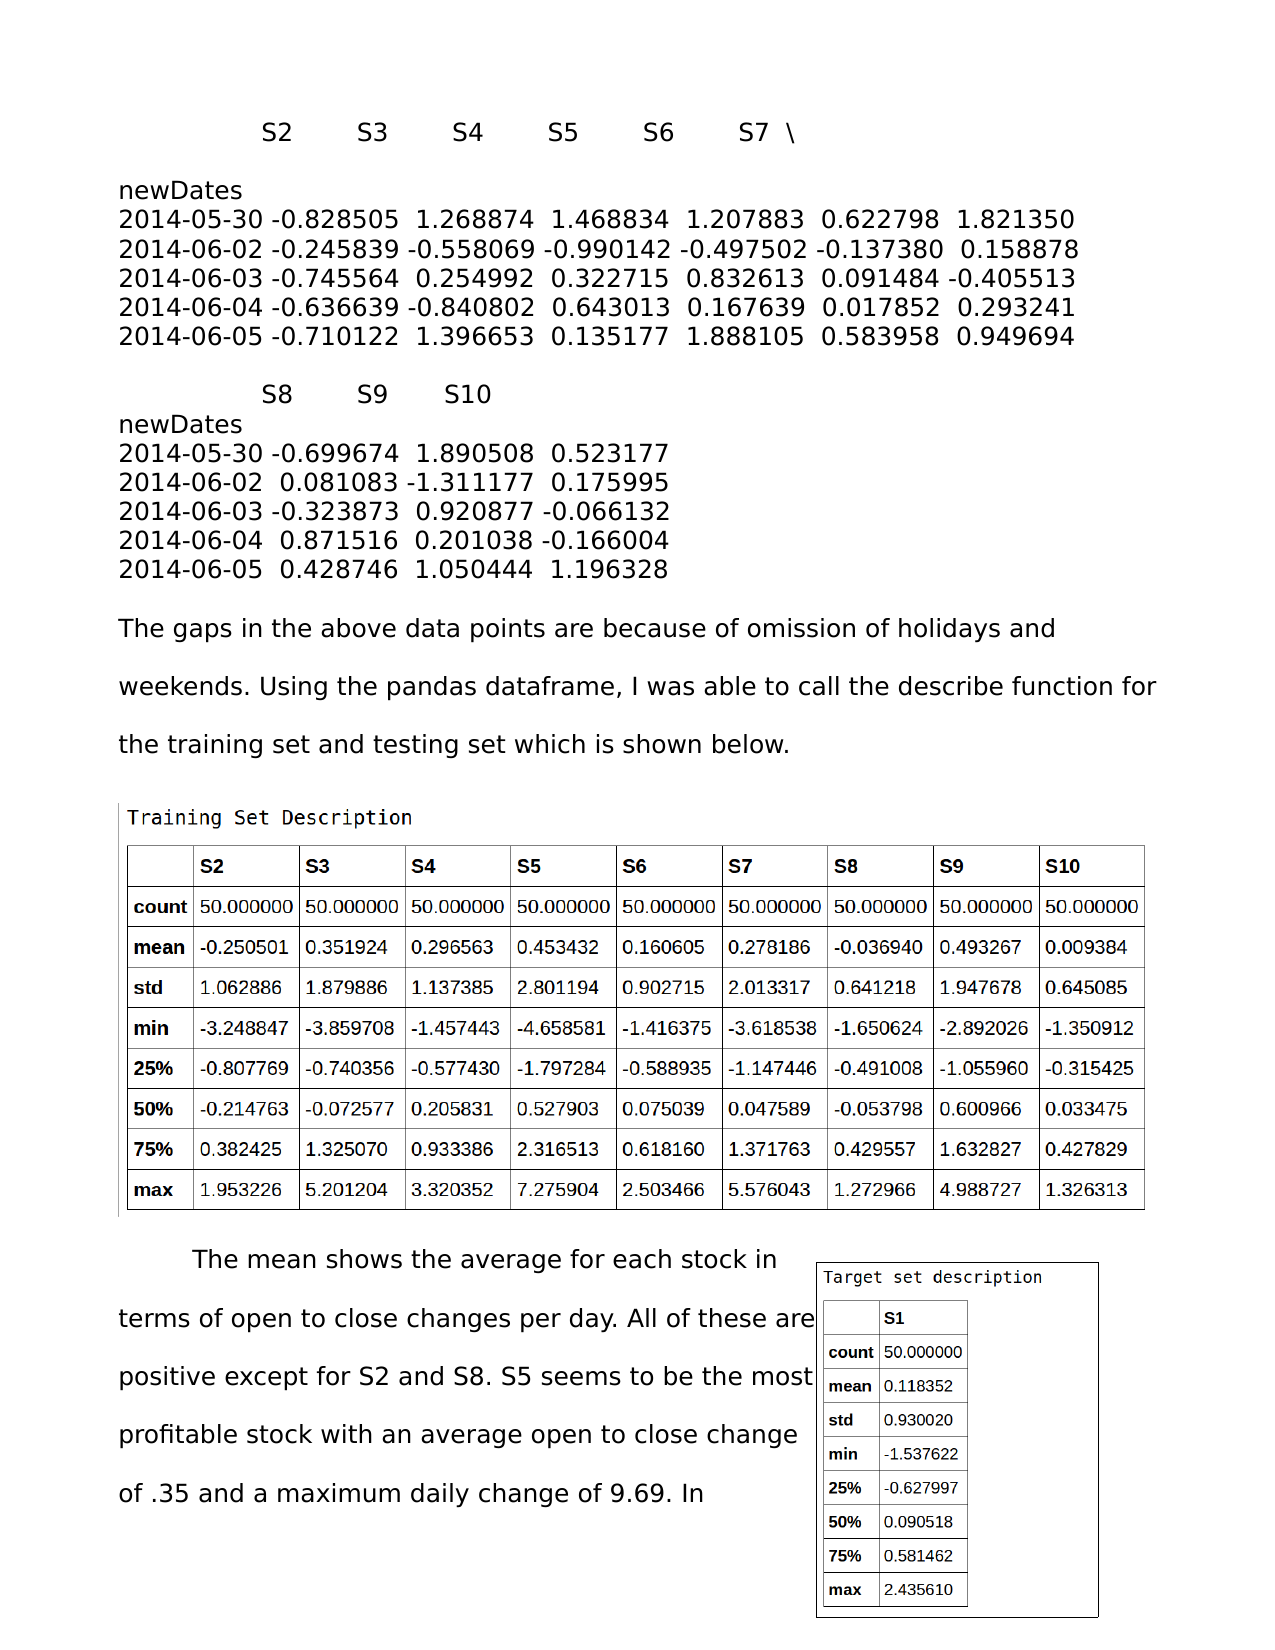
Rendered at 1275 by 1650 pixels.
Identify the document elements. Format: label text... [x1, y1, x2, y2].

text S2 S3 S4 S5 S6 S7 \ [118, 118, 1157, 147]
text 2014-06-05 0.428746 1.050444 1.196328 [118, 556, 1157, 585]
text S8 S9 S10 [118, 381, 1157, 410]
text 2014-06-03 -0.745564 0.254992 0.322715 0.832613 0.091484 -0.405513 [118, 264, 1157, 293]
text newDates [118, 410, 1157, 439]
text 2014-06-04 -0.636639 -0.840802 0.643013 0.167639 0.017852 0.293241 [118, 293, 1157, 322]
text 2014-06-05 -0.710122 1.396653 0.135177 1.888105 0.583958 0.949694 [118, 322, 1157, 351]
text 2014-06-03 -0.323873 0.920877 -0.066132 [118, 497, 1157, 526]
picture [819, 1265, 1095, 1614]
text 2014-06-02 0.081083 -1.311177 0.175995 [118, 468, 1157, 497]
text [817, 1263, 1098, 1617]
text 2014-06-04 0.871516 0.201038 -0.166004 [118, 526, 1157, 556]
text 2014-05-30 -0.828505 1.268874 1.468834 1.207883 0.622798 1.821350 [118, 206, 1157, 235]
text The mean shows the average for each stock in terms of open to close changes per day. All of these are positive except for S2 and S8. S5 seems to be the most profitable stock with an average open to close change of .35 and a maximum daily change of 9.69. In [118, 1217, 1157, 1508]
text 2014-05-30 -0.699674 1.890508 0.523177 [118, 439, 1157, 468]
text 2014-06-02 -0.245839 -0.558069 -0.990142 -0.497502 -0.137380 0.158878 [118, 235, 1157, 264]
text The gaps in the above data points are because of omission of holidays and weekends. Using the pandas dataframe, I was able to call the describe function for the training set and testing set which is shown below. [118, 614, 1157, 760]
text newDates [118, 176, 1157, 206]
picture [118, 803, 1157, 1217]
